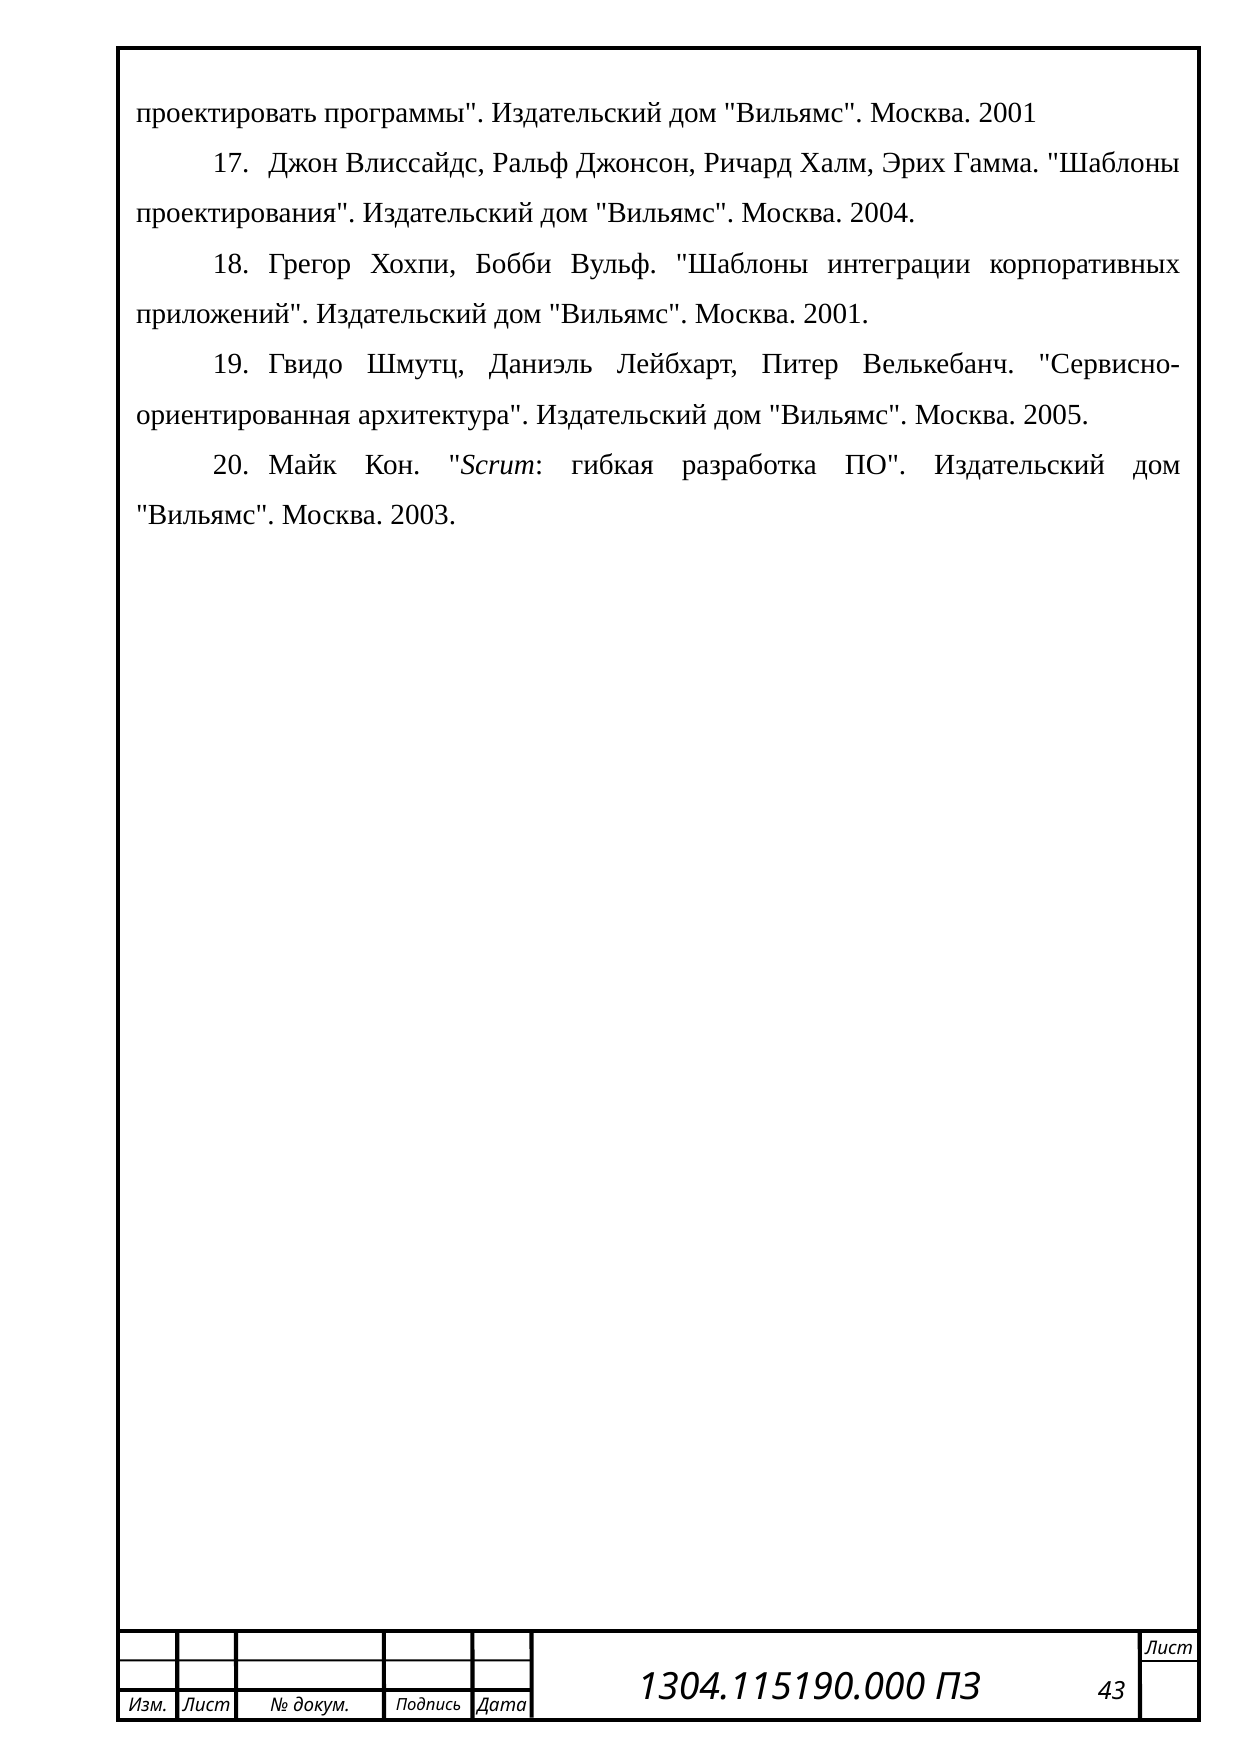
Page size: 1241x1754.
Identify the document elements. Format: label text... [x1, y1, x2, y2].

list Майк Кон. "Scrum: гибкая разработка ПО". Издательский дом "Вильямс". Москва. 2003. [136, 447, 1181, 531]
list Гвидо Шмутц, Даниэль Лейбхарт, Питер Велькебанч. "Сервисно-ориентированная архитектура". Издательский дом "Вильямс". Москва. 2005. [136, 347, 1181, 430]
list Джон Влиссайдс, Ральф Джонсон, Ричард Халм, Эрих Гамма. "Шаблоны проектирования". Издательский дом "Вильямс". Москва. 2004. [136, 145, 1181, 229]
list Грегор Хохпи, Бобби Вульф. "Шаблоны интеграции корпоративных приложений". Издательский дом "Вильямс". Москва. 2001. [136, 246, 1181, 330]
list проектировать программы". Издательский дом "Вильямс". Москва. 2001 [136, 95, 1181, 128]
